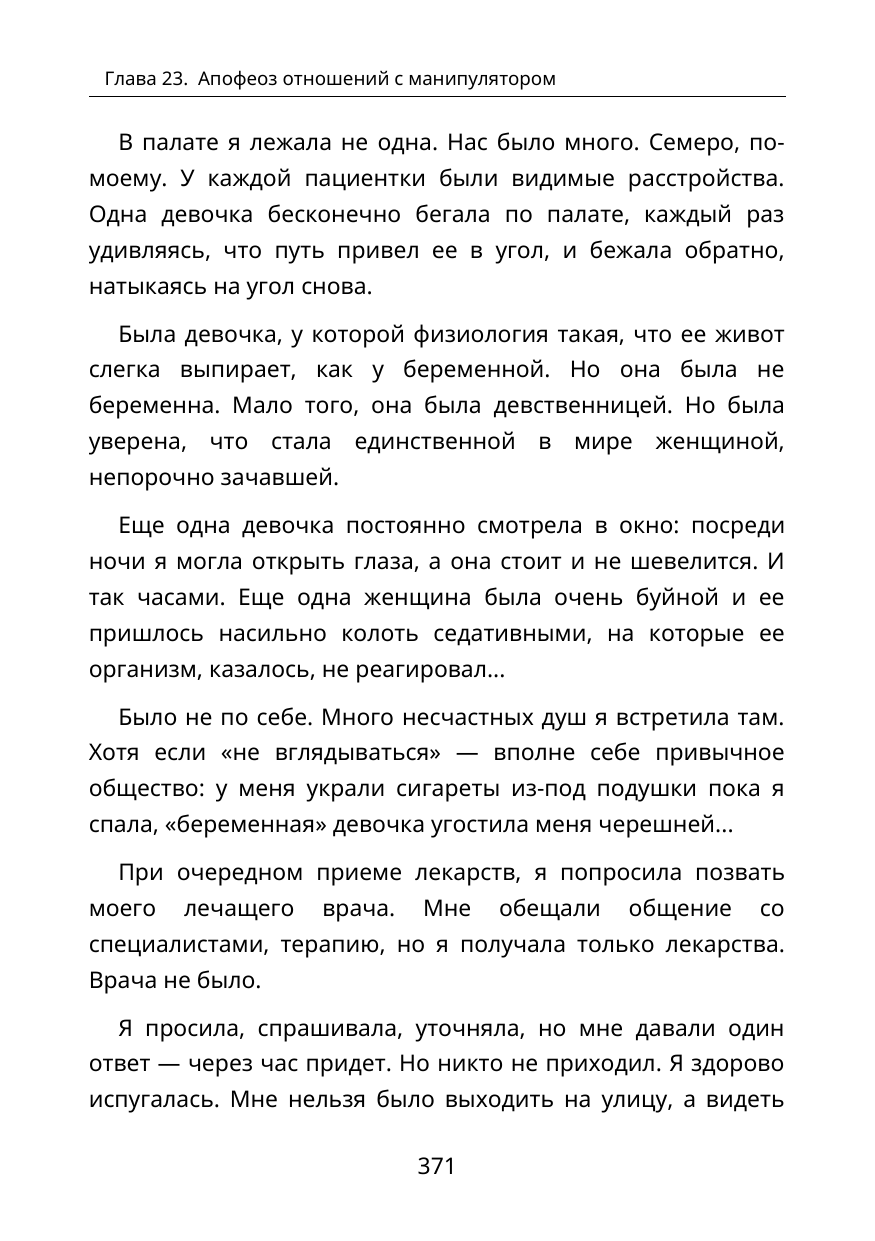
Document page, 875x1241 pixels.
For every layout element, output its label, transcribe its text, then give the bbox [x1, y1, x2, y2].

text В палате я лежала не одна. Нас было много. Семеро, по-моему. У каждой пациентки были видимые расстройства. Одна девочка бесконечно бегала по палате, каждый раз удивляясь, что путь привел ее в угол, и бежала обратно, натыкаясь на угол снова. [88, 126, 786, 301]
text Я просила, спрашивала, уточняла, но мне давали один ответ — через час придет. Но никто не приходил. Я здорово испугалась. Мне нельзя было выходить на улицу, а видеть [88, 1011, 786, 1114]
text Еще одна девочка постоянно смотрела в окно: посреди ночи я могла открыть глаза, а она стоит и не шевелится. И так часами. Еще одна женщина была очень буйной и ее пришлось насильно колоть седативными, на которые ее организм, казалось, не реагировал... [88, 509, 786, 684]
text Была девочка, у которой физиология такая, что ее живот слегка выпирает, как у беременной. Но она была не беременна. Мало того, она была девственницей. Но была уверена, что стала единственной в мире женщиной, непорочно зачавшей. [88, 317, 786, 492]
text При очередном приеме лекарств, я попросила позвать моего лечащего врача. Мне обещали общение со специалистами, терапию, но я получала только лекарства. Врача не было. [88, 856, 786, 995]
text Было не по себе. Много несчастных душ я встретила там. Хотя если «не вглядываться» — вполне себе привычное общество: у меня украли сигареты из-под подушки пока я спала, «беременная» девочка угостила меня черешней... [88, 700, 786, 839]
